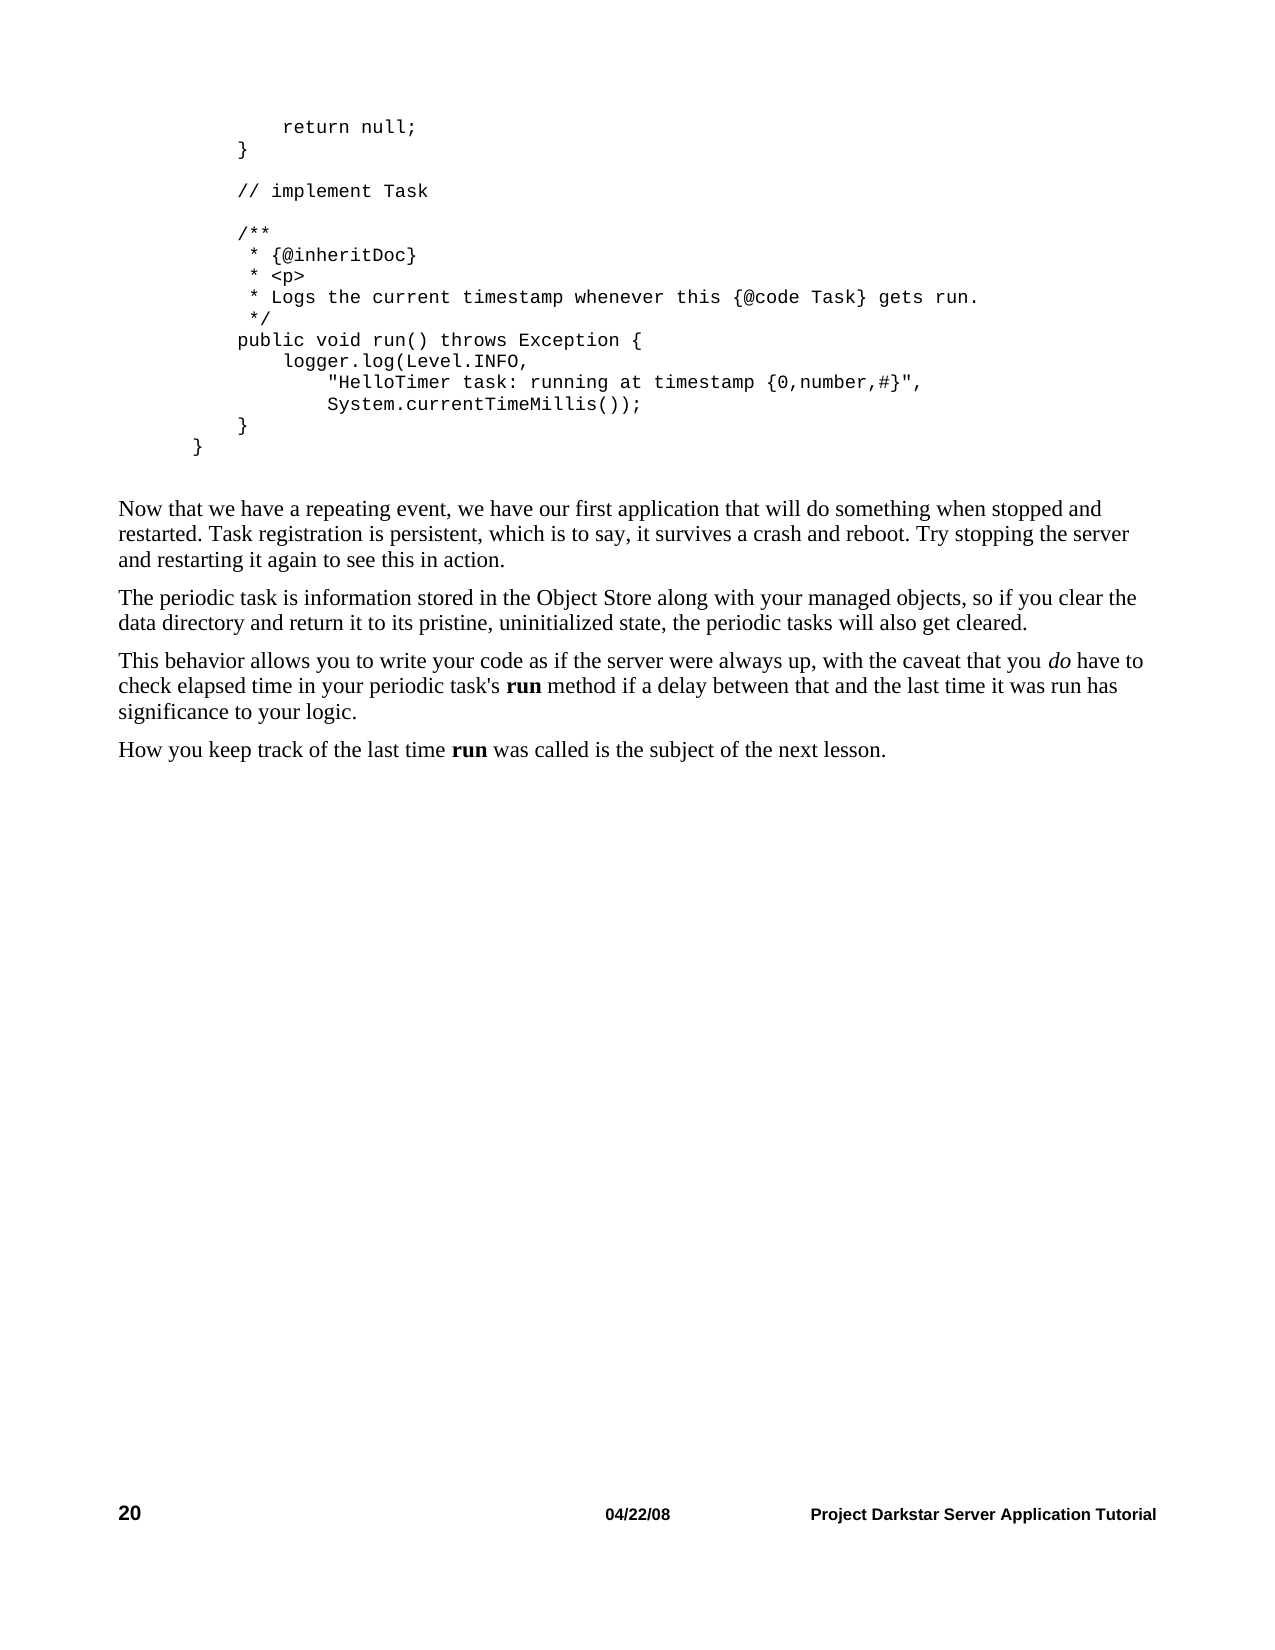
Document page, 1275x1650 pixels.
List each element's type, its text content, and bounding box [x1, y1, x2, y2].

text /** [192, 224, 1098, 246]
text Now that we have a repeating event, we have our first application that will do something when stopped and restarted. Task registration is persistent, which is to say, it survives a crash and reboot. Try stopping the server and restarting it again to see this in action. [118, 496, 1157, 572]
text This behavior allows you to write your code as if the server were always up, with the caveat that you do have to check elapsed time in your periodic task's run method if a delay between that and the last time it was run has significance to your logic. [118, 648, 1157, 724]
text */ [192, 309, 1098, 331]
text } [192, 437, 1098, 458]
text * <p> [192, 267, 1098, 288]
text System.currentTimeMillis()); [192, 394, 1098, 416]
text "HelloTimer task: running at timestamp {0,number,#}", [192, 373, 1098, 394]
text logger.log(Level.INFO, [192, 352, 1098, 373]
text The periodic task is information stored in the Object Store along with your managed objects, so if you clear the data directory and return it to its pristine, uninitialized state, the periodic tasks will also get cleared. [118, 585, 1157, 636]
text // implement Task [192, 182, 1098, 203]
text return null; [192, 118, 1098, 139]
text * Logs the current timestamp whenever this {@code Task} gets run. [192, 288, 1098, 309]
text * {@inheritDoc} [192, 246, 1098, 267]
text public void run() throws Exception { [192, 331, 1098, 352]
text How you keep track of the last time run was called is the subject of the next lesson. [118, 737, 1157, 762]
text } [192, 139, 1098, 161]
text } [192, 416, 1098, 437]
